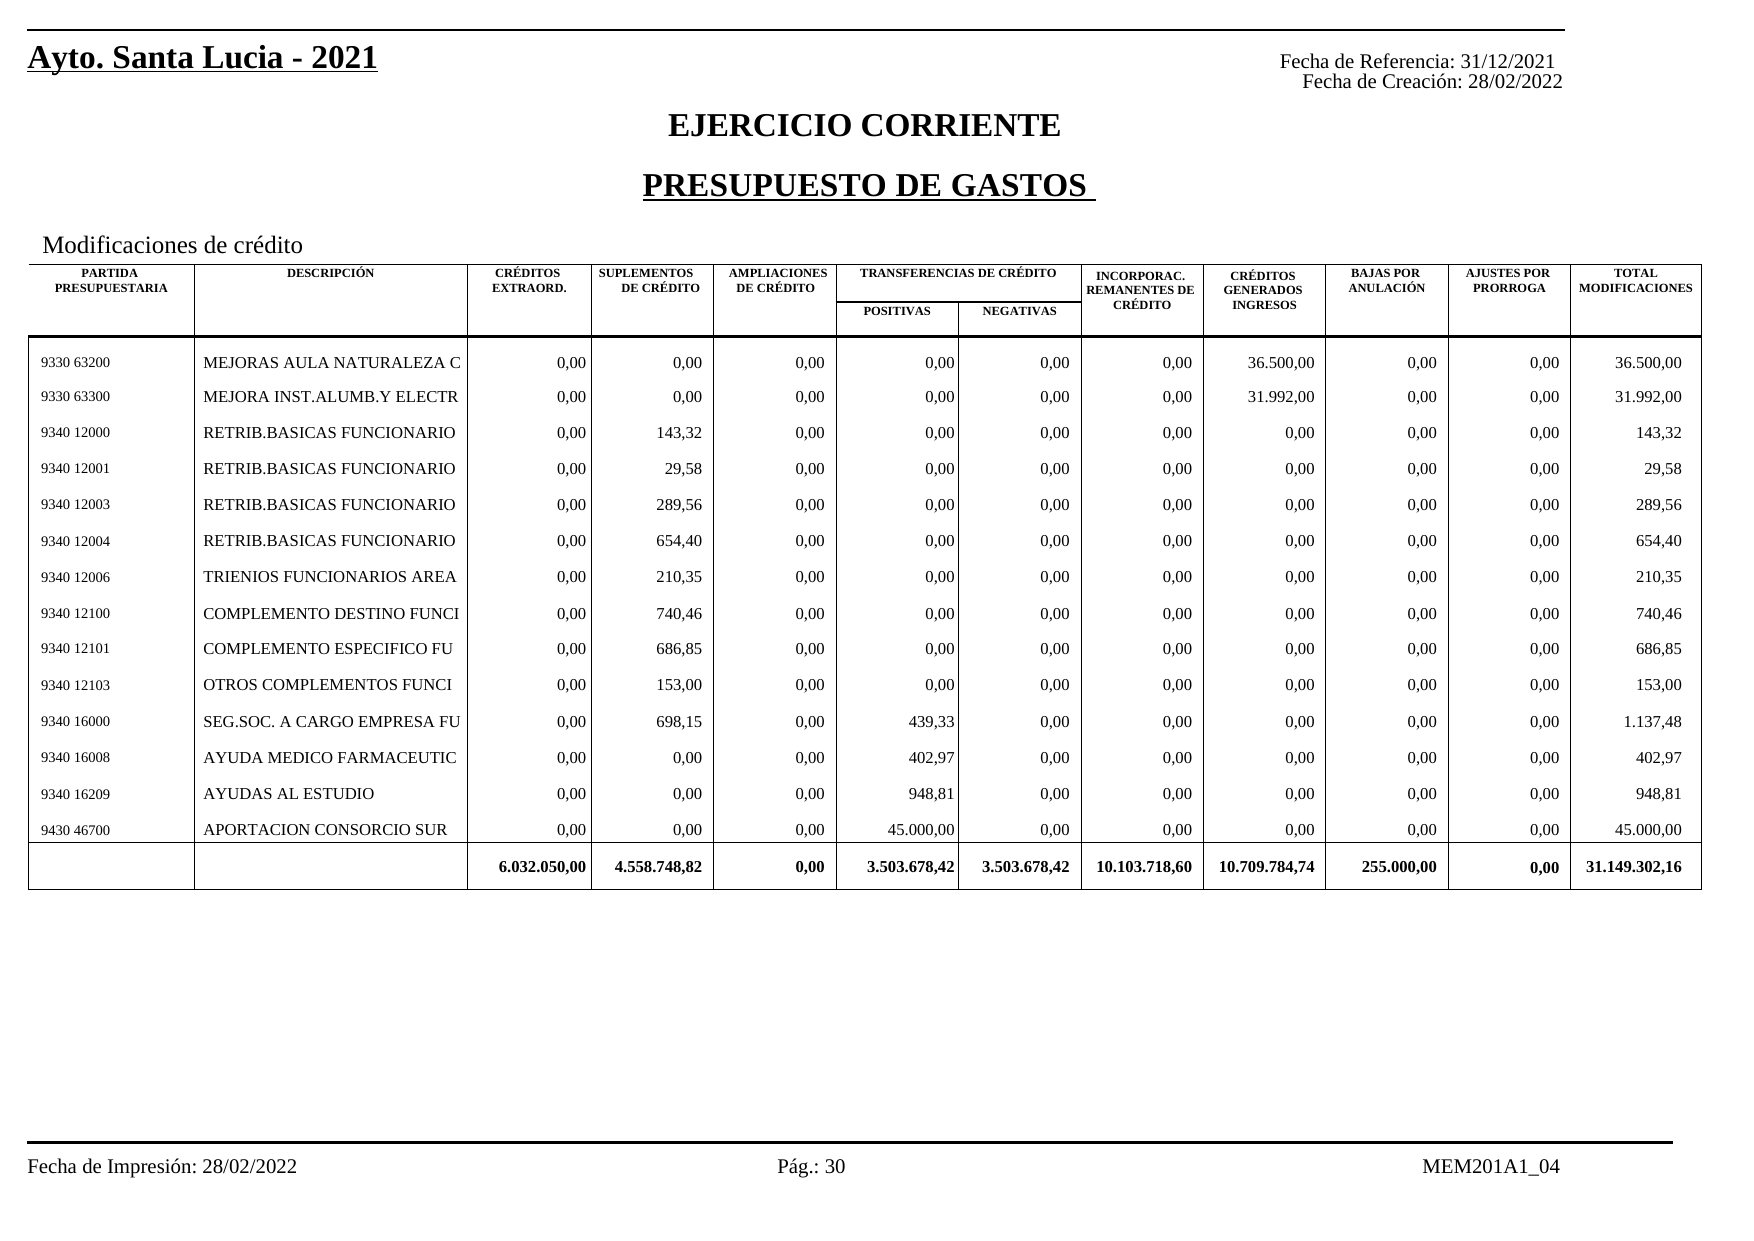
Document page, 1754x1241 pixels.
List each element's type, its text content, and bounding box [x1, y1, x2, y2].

table_cell 0,00 [1204, 775, 1325, 811]
table_cell 9340 12101 [29, 630, 194, 667]
table_cell 0,00 [1326, 667, 1448, 703]
table_header TRANSFERENCIAS DE CRÉDITO [837, 265, 1081, 301]
table_cell 0,00 [1326, 414, 1448, 450]
table_cell 9330 63200 [29, 338, 194, 377]
table_cell 0,00 [959, 414, 1081, 450]
table_cell OTROS COMPLEMENTOS FUNCI [195, 667, 467, 703]
table_cell 654,40 [592, 523, 713, 558]
table_cell 0,00 [714, 775, 836, 811]
table_header CRÉDITOS EXTRAORD. [468, 265, 591, 335]
table_cell 0,00 [1449, 378, 1570, 414]
table_cell POSITIVAS [837, 303, 958, 335]
table_cell 0,00 [1204, 811, 1325, 842]
table_cell 10.103.718,60 [1082, 843, 1203, 889]
table_cell 402,97 [837, 739, 958, 775]
table_cell 153,00 [1571, 667, 1701, 703]
table_cell 0,00 [1326, 703, 1448, 739]
table_cell 0,00 [468, 667, 591, 703]
table_cell 0,00 [1326, 486, 1448, 522]
table_cell 0,00 [1449, 667, 1570, 703]
table_cell 0,00 [468, 414, 591, 450]
table_cell 0,00 [1204, 450, 1325, 486]
table_cell 9430 46700 [29, 811, 194, 842]
table_cell [195, 843, 467, 889]
table_header TOTAL MODIFICACIONES [1571, 265, 1701, 335]
table_cell 0,00 [714, 378, 836, 414]
table_cell 0,00 [592, 775, 713, 811]
table_cell 0,00 [1082, 703, 1203, 739]
table_cell AYUDA MEDICO FARMACEUTIC [195, 739, 467, 775]
table_cell 9340 12006 [29, 559, 194, 594]
table_cell 0,00 [1326, 775, 1448, 811]
table_cell 0,00 [714, 338, 836, 377]
table_cell 0,00 [1449, 739, 1570, 775]
table_cell 0,00 [1204, 486, 1325, 522]
table_cell 9340 12003 [29, 486, 194, 522]
table_cell 0,00 [1204, 595, 1325, 630]
table_cell 0,00 [1449, 486, 1570, 522]
table_cell 0,00 [1326, 378, 1448, 414]
table_cell 0,00 [1204, 523, 1325, 558]
table_cell 0,00 [1204, 414, 1325, 450]
table_cell 698,15 [592, 703, 713, 739]
table_cell 143,32 [592, 414, 713, 450]
table_cell 0,00 [837, 338, 958, 377]
table_header DESCRIPCIÓN [195, 265, 467, 335]
text PRESUPUESTO DE GASTOS [27, 167, 1702, 204]
table_cell 0,00 [468, 811, 591, 842]
table_cell 45.000,00 [837, 811, 958, 842]
table_cell 0,00 [1204, 559, 1325, 594]
table_cell 402,97 [1571, 739, 1701, 775]
table_cell 9330 63300 [29, 378, 194, 414]
table_cell 0,00 [959, 523, 1081, 558]
table_cell 9340 12103 [29, 667, 194, 703]
table_cell 0,00 [1326, 559, 1448, 594]
table_cell 0,00 [959, 486, 1081, 522]
table_cell 0,00 [592, 739, 713, 775]
table_cell RETRIB.BASICAS FUNCIONARIO [195, 414, 467, 450]
table_cell 0,00 [1326, 739, 1448, 775]
table_cell 0,00 [959, 739, 1081, 775]
table_cell RETRIB.BASICAS FUNCIONARIO [195, 486, 467, 522]
table_cell 740,46 [592, 595, 713, 630]
table_cell 0,00 [1449, 775, 1570, 811]
table_cell 29,58 [1571, 450, 1701, 486]
table_cell 0,00 [1204, 667, 1325, 703]
table_cell 0,00 [592, 811, 713, 842]
table_cell 0,00 [1326, 811, 1448, 842]
table_cell 0,00 [959, 811, 1081, 842]
text Fecha de Impresión: 28/02/2022 Pág.: 30 MEM201A1_04 [27, 1156, 1702, 1178]
table_cell 0,00 [1449, 630, 1570, 667]
table_cell 0,00 [1326, 450, 1448, 486]
table_cell 0,00 [837, 486, 958, 522]
table_cell 0,00 [714, 595, 836, 630]
table_cell 0,00 [959, 450, 1081, 486]
table_cell 0,00 [714, 630, 836, 667]
table_cell NEGATIVAS [959, 303, 1081, 335]
table_cell 0,00 [1082, 775, 1203, 811]
table_cell 0,00 [1326, 523, 1448, 558]
table_header INCORPORAC. REMANENTES DE CRÉDITO [1082, 265, 1203, 335]
text Modificaciones de crédito [42, 232, 1702, 258]
table_cell 0,00 [837, 414, 958, 450]
table_cell 740,46 [1571, 595, 1701, 630]
table_cell 0,00 [468, 486, 591, 522]
table_cell 0,00 [1449, 338, 1570, 377]
table_cell 0,00 [1204, 630, 1325, 667]
table_cell 9340 12100 [29, 595, 194, 630]
table_cell 31.149.302,16 [1571, 843, 1701, 889]
table_cell 6.032.050,00 [468, 843, 591, 889]
table_cell 0,00 [1082, 811, 1203, 842]
table_cell 0,00 [837, 450, 958, 486]
table_cell 0,00 [1082, 450, 1203, 486]
table_cell RETRIB.BASICAS FUNCIONARIO [195, 450, 467, 486]
table_cell 9340 12001 [29, 450, 194, 486]
table_cell 0,00 [714, 667, 836, 703]
table_cell 0,00 [959, 559, 1081, 594]
table_cell 210,35 [1571, 559, 1701, 594]
table_cell 0,00 [714, 450, 836, 486]
table_cell 45.000,00 [1571, 811, 1701, 842]
table_cell 0,00 [1326, 595, 1448, 630]
table_cell 0,00 [1449, 414, 1570, 450]
table_cell 0,00 [468, 630, 591, 667]
table_cell 153,00 [592, 667, 713, 703]
table_cell 0,00 [468, 559, 591, 594]
table_cell 10.709.784,74 [1204, 843, 1325, 889]
table_cell 0,00 [1326, 338, 1448, 377]
table_cell 9340 12000 [29, 414, 194, 450]
table_cell 29,58 [592, 450, 713, 486]
table_cell 0,00 [1082, 595, 1203, 630]
table_cell 0,00 [1204, 703, 1325, 739]
table_cell AYUDAS AL ESTUDIO [195, 775, 467, 811]
table_cell 654,40 [1571, 523, 1701, 558]
table_cell 0,00 [1326, 630, 1448, 667]
table_cell 0,00 [714, 843, 836, 889]
table_cell 0,00 [714, 559, 836, 594]
text Ayto. Santa Lucia - 2021 Fecha de Referencia: 31/12/2021 [27, 40, 1702, 76]
table_cell 0,00 [1082, 559, 1203, 594]
table_cell 0,00 [592, 338, 713, 377]
table_cell 143,32 [1571, 414, 1701, 450]
table_header CRÉDITOS GENERADOS INGRESOS [1204, 265, 1325, 335]
table_cell [29, 843, 194, 889]
table_cell 0,00 [468, 739, 591, 775]
table_cell 0,00 [1204, 739, 1325, 775]
table_cell 0,00 [1082, 378, 1203, 414]
table_cell 36.500,00 [1204, 338, 1325, 377]
table_cell TRIENIOS FUNCIONARIOS AREA [195, 559, 467, 594]
table_cell COMPLEMENTO DESTINO FUNCI [195, 595, 467, 630]
table_cell 0,00 [1449, 559, 1570, 594]
table_cell 0,00 [959, 703, 1081, 739]
table_header AMPLIACIONES DE CRÉDITO [714, 265, 836, 335]
table_cell RETRIB.BASICAS FUNCIONARIO [195, 523, 467, 558]
table_cell 9340 16209 [29, 775, 194, 811]
table_cell 0,00 [1082, 667, 1203, 703]
text Fecha de Creación: 28/02/2022 [1302, 76, 1702, 91]
table_cell 0,00 [468, 338, 591, 377]
table_cell MEJORAS AULA NATURALEZA C [195, 338, 467, 377]
table_cell 3.503.678,42 [959, 843, 1081, 889]
table_cell 0,00 [468, 450, 591, 486]
text EJERCICIO CORRIENTE [27, 108, 1702, 144]
table_cell 0,00 [468, 703, 591, 739]
table_cell 255.000,00 [1326, 843, 1448, 889]
table_cell COMPLEMENTO ESPECIFICO FU [195, 630, 467, 667]
table_cell 0,00 [959, 775, 1081, 811]
table_cell 0,00 [837, 630, 958, 667]
table_cell 0,00 [959, 667, 1081, 703]
table_cell 0,00 [959, 338, 1081, 377]
table_cell 31.992,00 [1204, 378, 1325, 414]
table_header AJUSTES POR PRORROGA [1449, 265, 1570, 335]
table_cell 0,00 [468, 595, 591, 630]
table_cell 36.500,00 [1571, 338, 1701, 377]
table_cell 9340 16000 [29, 703, 194, 739]
table_cell SEG.SOC. A CARGO EMPRESA FU [195, 703, 467, 739]
table_cell 0,00 [1082, 486, 1203, 522]
table_cell 0,00 [714, 811, 836, 842]
table_cell 0,00 [837, 595, 958, 630]
table_cell 0,00 [592, 378, 713, 414]
table_cell 31.992,00 [1571, 378, 1701, 414]
table_cell 0,00 [468, 523, 591, 558]
table_cell 0,00 [468, 378, 591, 414]
table_header BAJAS POR ANULACIÓN [1326, 265, 1448, 335]
table_cell 0,00 [959, 595, 1081, 630]
table_cell 0,00 [1449, 450, 1570, 486]
table_cell 0,00 [714, 739, 836, 775]
table_cell 289,56 [1571, 486, 1701, 522]
table_cell 3.503.678,42 [837, 843, 958, 889]
table_cell 439,33 [837, 703, 958, 739]
table_cell 0,00 [714, 414, 836, 450]
table_cell 0,00 [1449, 703, 1570, 739]
table_cell 0,00 [1449, 595, 1570, 630]
table_header SUPLEMENTOS DE CRÉDITO [592, 265, 713, 335]
table_cell 0,00 [837, 378, 958, 414]
table_cell 0,00 [1082, 739, 1203, 775]
table_cell 0,00 [714, 523, 836, 558]
table_cell 948,81 [1571, 775, 1701, 811]
table_cell 0,00 [1082, 338, 1203, 377]
table_cell 686,85 [592, 630, 713, 667]
table_cell 0,00 [1449, 811, 1570, 842]
table_cell 0,00 [837, 667, 958, 703]
table_cell 0,00 [468, 775, 591, 811]
table_cell MEJORA INST.ALUMB.Y ELECTR [195, 378, 467, 414]
table_cell 0,00 [714, 486, 836, 522]
table_cell 0,00 [959, 630, 1081, 667]
table_cell 0,00 [714, 703, 836, 739]
table_header PARTIDA PRESUPUESTARIA [29, 265, 194, 335]
table_cell 4.558.748,82 [592, 843, 713, 889]
table_cell 0,00 [837, 523, 958, 558]
table_cell 0,00 [1082, 414, 1203, 450]
table_cell 0,00 [837, 559, 958, 594]
table_cell 686,85 [1571, 630, 1701, 667]
table_cell 948,81 [837, 775, 958, 811]
table_cell 9340 16008 [29, 739, 194, 775]
table_cell 0,00 [959, 378, 1081, 414]
table_cell 0,00 [1082, 630, 1203, 667]
table_cell 9340 12004 [29, 523, 194, 558]
table_cell 1.137,48 [1571, 703, 1701, 739]
table_cell 0,00 [1449, 523, 1570, 558]
table_cell 0,00 [1082, 523, 1203, 558]
table_cell 0,00 [1449, 843, 1570, 889]
table_cell 210,35 [592, 559, 713, 594]
table_cell APORTACION CONSORCIO SUR [195, 811, 467, 842]
table_cell 289,56 [592, 486, 713, 522]
